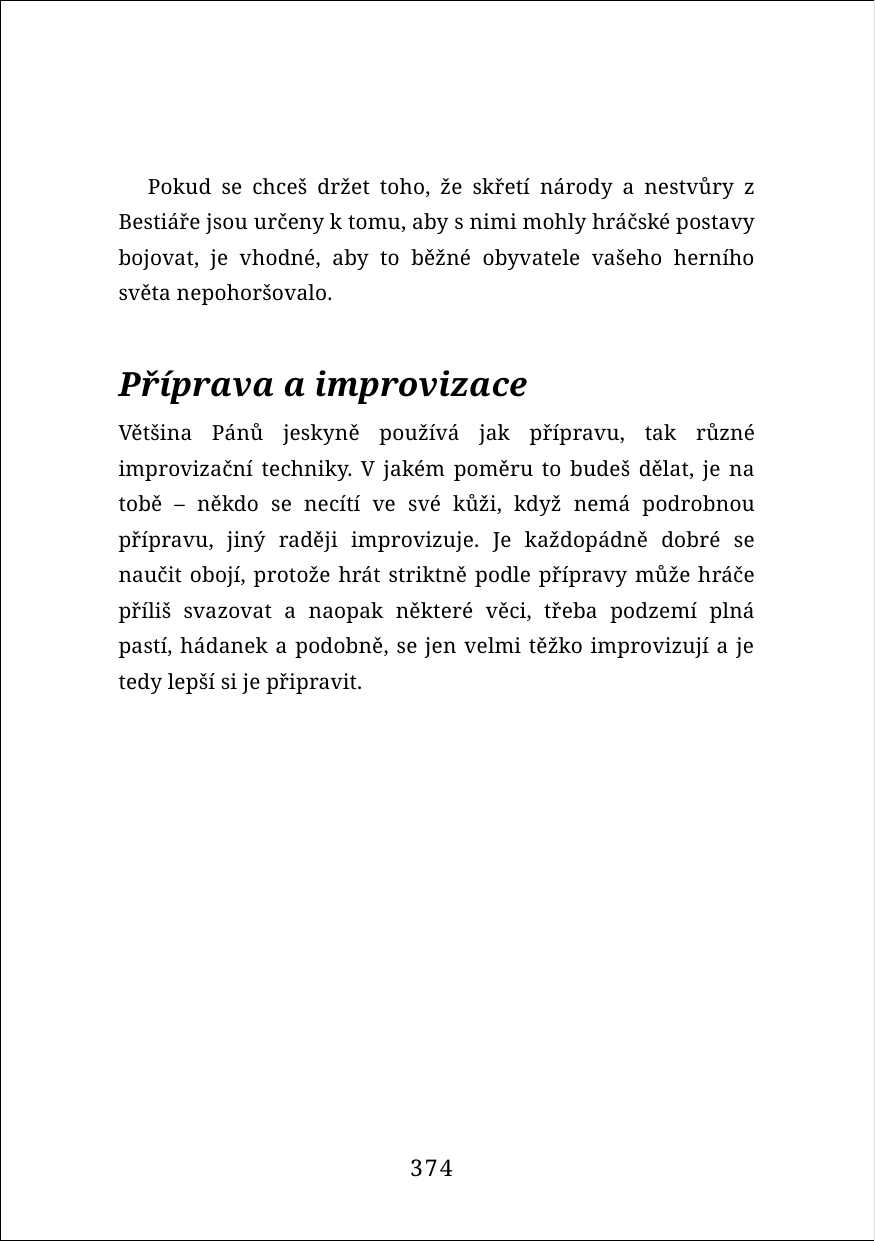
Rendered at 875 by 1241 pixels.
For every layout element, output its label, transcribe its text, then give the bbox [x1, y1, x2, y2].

subtitle Příprava a improvizace [118, 361, 756, 407]
text Většina Pánů jeskyně používá jak přípravu, tak různé improvizační techniky. V jakém poměru to budeš dělat, je na tobě – někdo se necítí ve své kůži, když nemá podrobnou přípravu, jiný raději improvizuje. Je každopádně dobré se naučit obojí, protože hrát striktně podle přípravy může hráče příliš svazovat a naopak některé věci, třeba podzemí plná pastí, hádanek a podobně, se jen velmi těžko improvizují a je tedy lepší si je připravit. [118, 418, 756, 695]
text Pokud se chceš držet toho, že skřetí národy a nestvůry z Bestiáře jsou určeny k tomu, aby s nimi mohly hráčské postavy bojovat, je vhodné, aby to běžné obyvatele vašeho herního světa nepohoršovalo. [118, 172, 756, 307]
